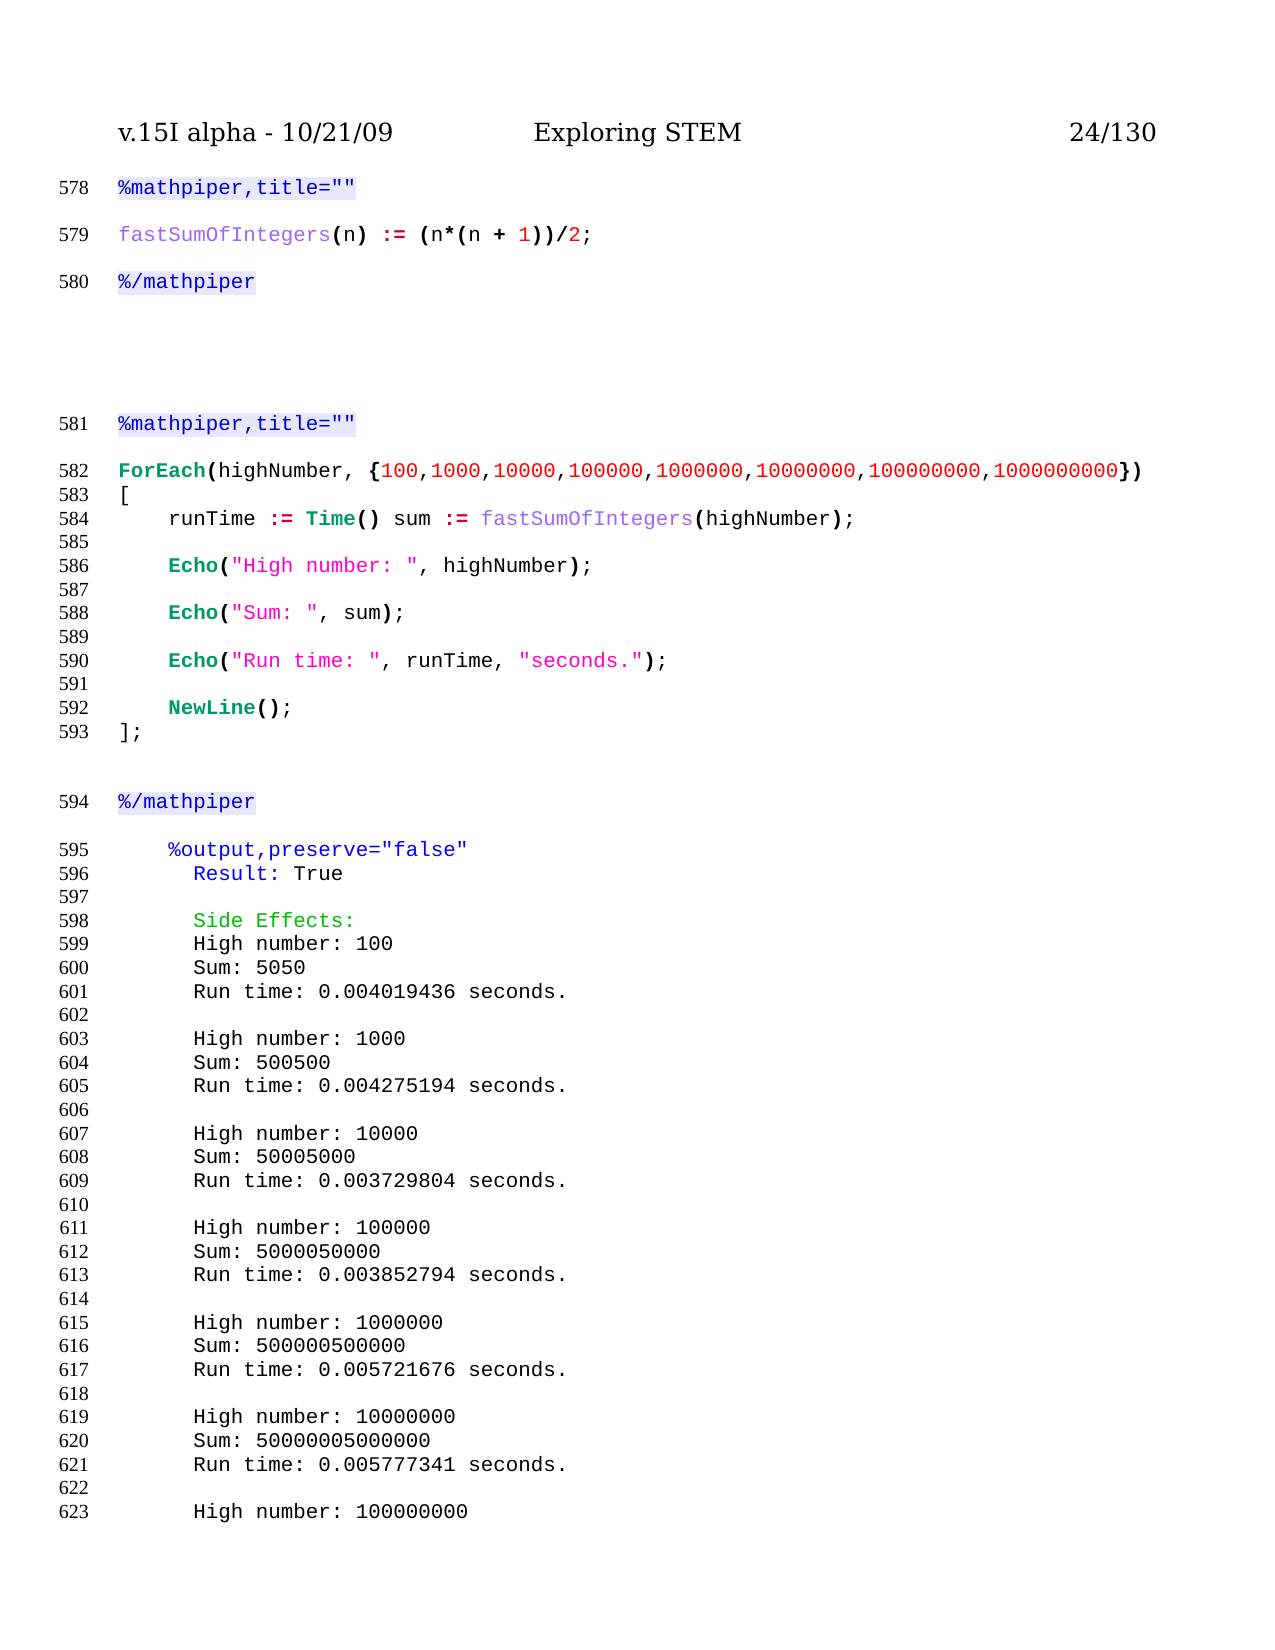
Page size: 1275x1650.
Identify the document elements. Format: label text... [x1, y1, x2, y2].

text High number: 1000000 [118, 1312, 1157, 1335]
text Echo("Sum: ", sum); [118, 602, 1157, 626]
text Run time: 0.005721676 seconds. [118, 1359, 1157, 1383]
text Sum: 50000005000000 [118, 1430, 1157, 1454]
text High number: 100000000 [118, 1501, 1157, 1524]
text Sum: 5050 [118, 957, 1157, 981]
text fastSumOfIntegers(n) := (n*(n + 1))/2; [118, 224, 1157, 248]
text High number: 100 [118, 933, 1157, 957]
text Run time: 0.003729804 seconds. [118, 1170, 1157, 1193]
text ForEach(highNumber, {100,1000,10000,100000,1000000,10000000,100000000,1000000000}) [118, 461, 1157, 484]
text Sum: 500500 [118, 1052, 1157, 1075]
text Side Effects: [118, 910, 1157, 933]
text %output,preserve="false" [118, 839, 1157, 862]
text Run time: 0.003852794 seconds. [118, 1264, 1157, 1288]
text %/mathpiper [118, 271, 1157, 295]
text Run time: 0.004019436 seconds. [118, 981, 1157, 1004]
text %mathpiper,title="" [118, 413, 1157, 437]
text High number: 100000 [118, 1217, 1157, 1241]
text [ [118, 484, 1157, 508]
text ]; [118, 721, 1157, 744]
text High number: 10000 [118, 1123, 1157, 1146]
text Sum: 5000050000 [118, 1241, 1157, 1264]
text Result: True [118, 862, 1157, 886]
text High number: 1000 [118, 1028, 1157, 1052]
text Sum: 50005000 [118, 1146, 1157, 1170]
text runTime := Time() sum := fastSumOfIntegers(highNumber); [118, 508, 1157, 531]
text %mathpiper,title="" [118, 177, 1157, 200]
text Echo("High number: ", highNumber); [118, 555, 1157, 579]
text NewLine(); [118, 697, 1157, 721]
text Sum: 500000500000 [118, 1335, 1157, 1359]
text Run time: 0.004275194 seconds. [118, 1075, 1157, 1099]
text Echo("Run time: ", runTime, "seconds."); [118, 650, 1157, 673]
text %/mathpiper [118, 792, 1157, 815]
text High number: 10000000 [118, 1406, 1157, 1430]
text Run time: 0.005777341 seconds. [118, 1454, 1157, 1477]
